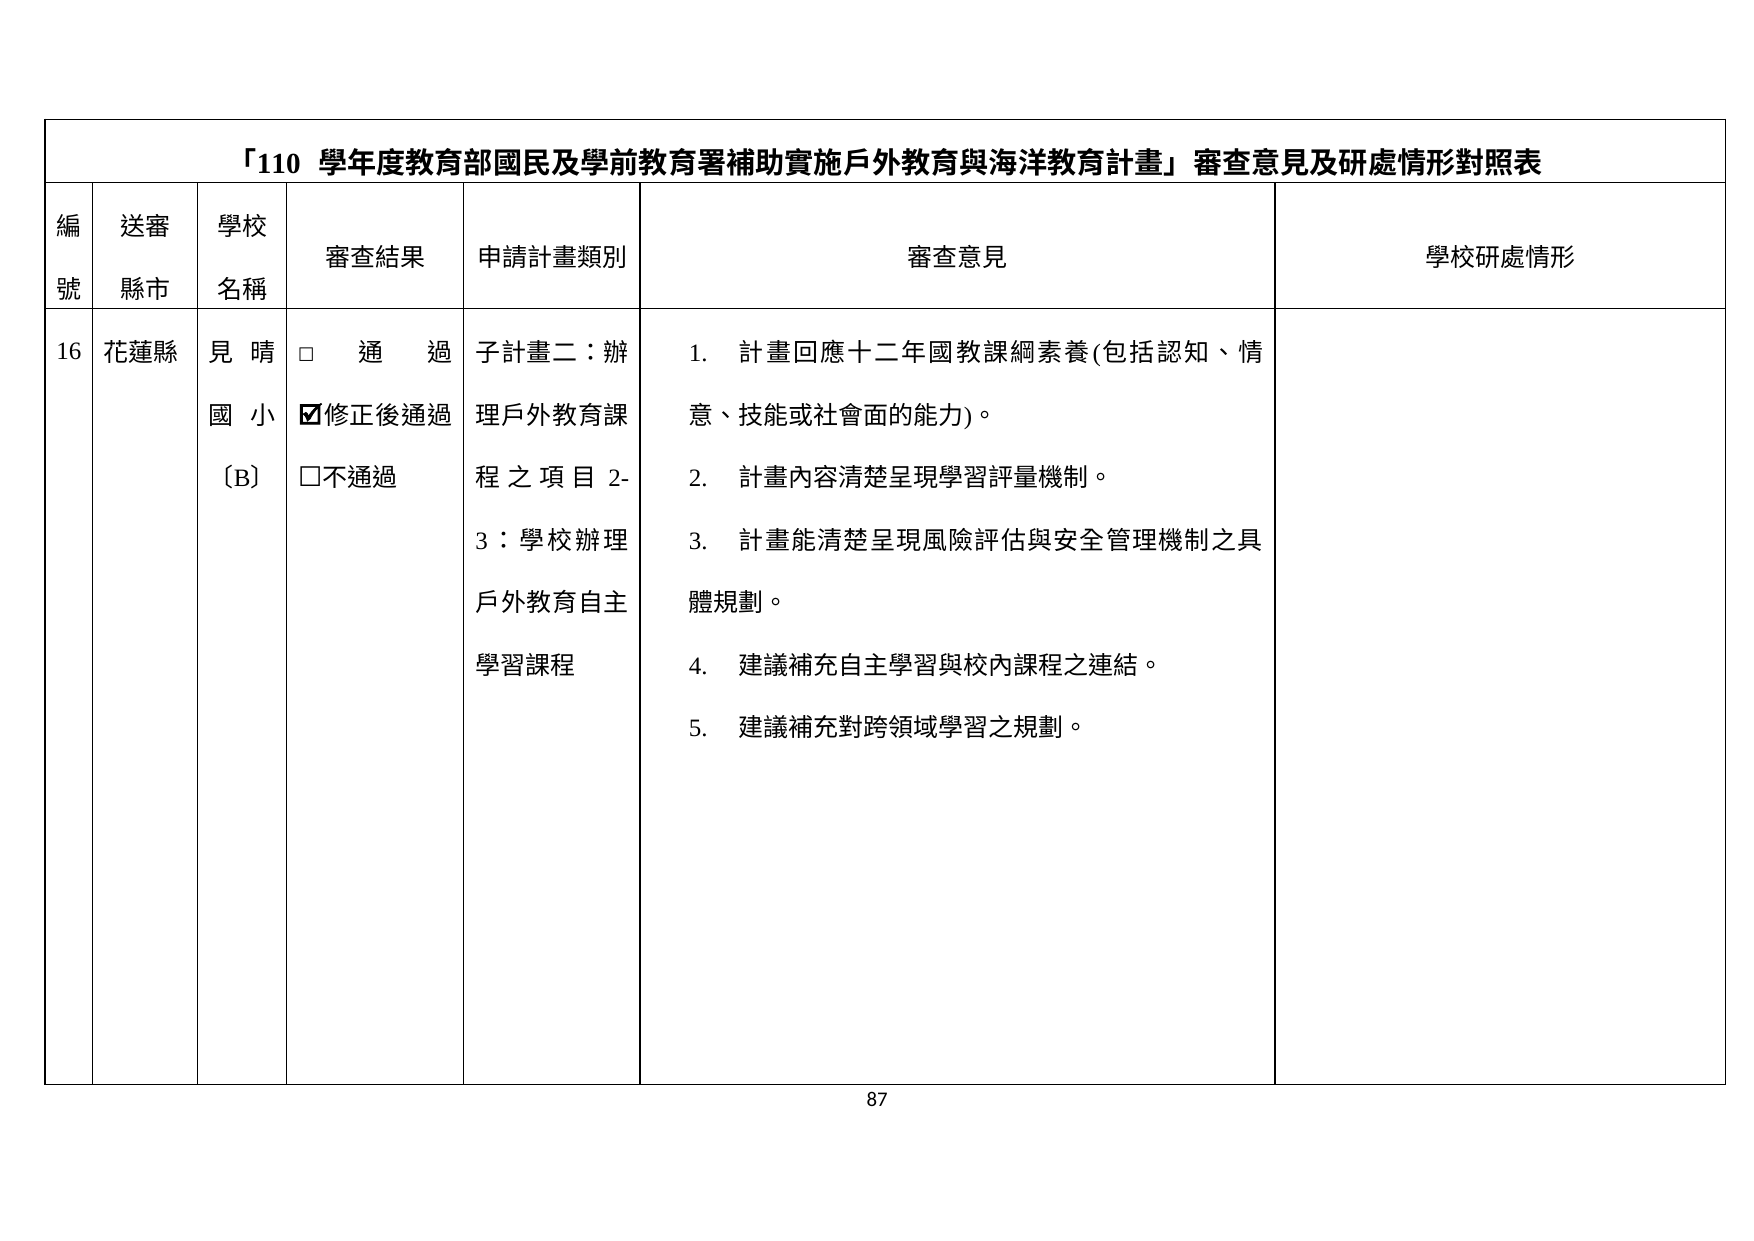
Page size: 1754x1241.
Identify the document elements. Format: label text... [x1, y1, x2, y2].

table_cell 計畫回應十二年國教課綱素養(包括認知、情意、技能或社會面的能力)。 計畫內容清楚呈現學習評量機制。 計畫能清楚呈現風險評估與安全管理機制之具體規劃。 建議補充自主學習與校內課程之連結。 建議補充對跨領域學習之規劃。 [641, 309, 1274, 1084]
table_cell 編 號 [46, 183, 92, 308]
table_cell 審查意見 [641, 183, 1274, 308]
table_cell 學校名稱 [198, 183, 286, 308]
table_cell 16 [46, 309, 92, 1084]
table_header 「110 學年度教育部國民及學前教育署補助實施戶外教育與海洋教育計畫」審查意見及研處情形對照表 [46, 120, 1725, 182]
table_cell 審查結果 [287, 183, 463, 308]
table_cell 學校研處情形 [1276, 183, 1725, 308]
table_cell 送審 縣市 [93, 183, 197, 308]
table_cell 花蓮縣 [93, 309, 197, 1084]
table_cell 申請計畫類別 [464, 183, 639, 308]
table_cell 見晴國小〔B〕 [198, 309, 286, 1084]
table_cell ☐通過 修正後通過 ☐不通過 [287, 309, 463, 1084]
table_cell 子計畫二：辦理戶外教育課程之項目2-3：學校辦理戶外教育自主學習課程 [464, 309, 639, 1084]
table_cell [1276, 309, 1725, 1084]
